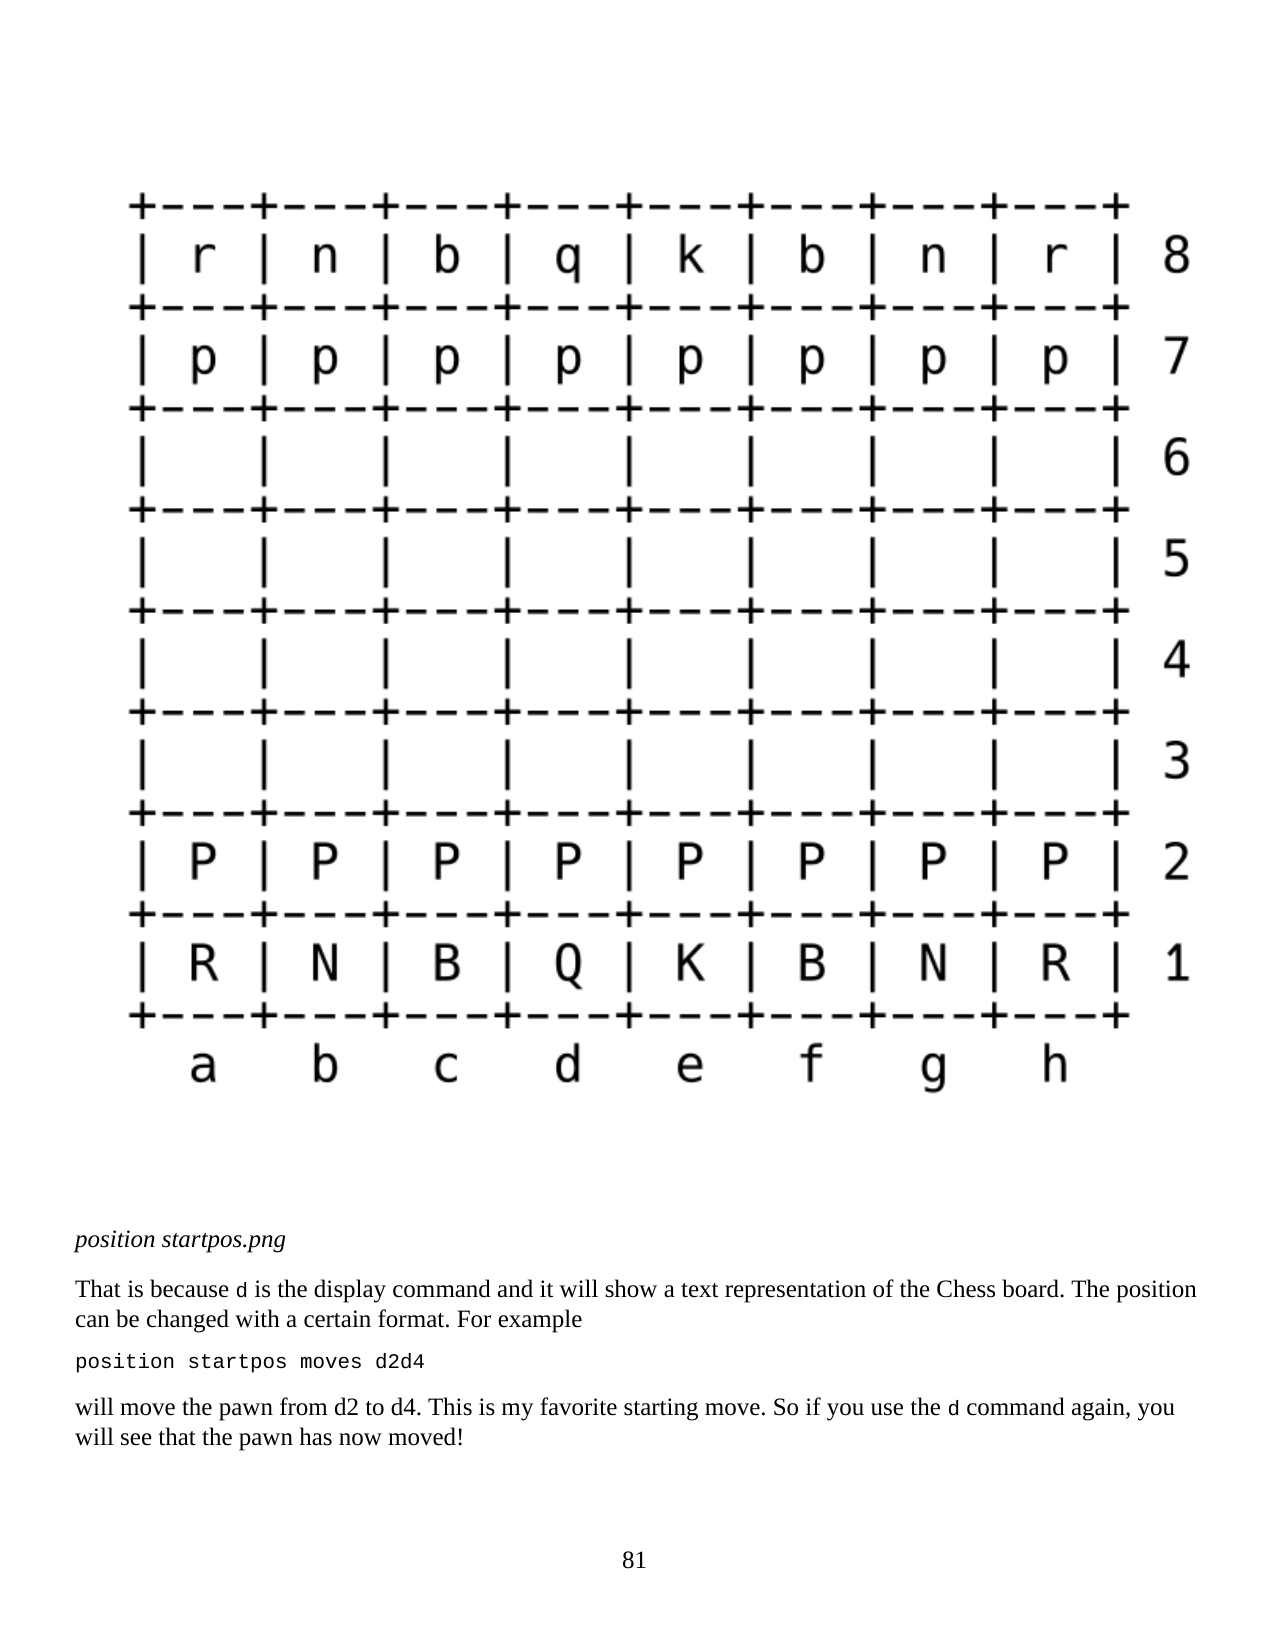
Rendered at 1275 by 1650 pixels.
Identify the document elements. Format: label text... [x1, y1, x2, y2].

text position startpos moves d2d4 [75, 1351, 1200, 1374]
text will move the pawn from d2 to d4. This is my favorite starting move. So if you use the d command again, you will see that the pawn has now moved! [75, 1392, 1200, 1451]
text That is because d is the display command and it will show a text representation of the Chess board. The position can be changed with a certain format. For example [75, 1274, 1200, 1333]
picture [75, 75, 1212, 1212]
text position startpos.png [75, 1224, 1200, 1253]
